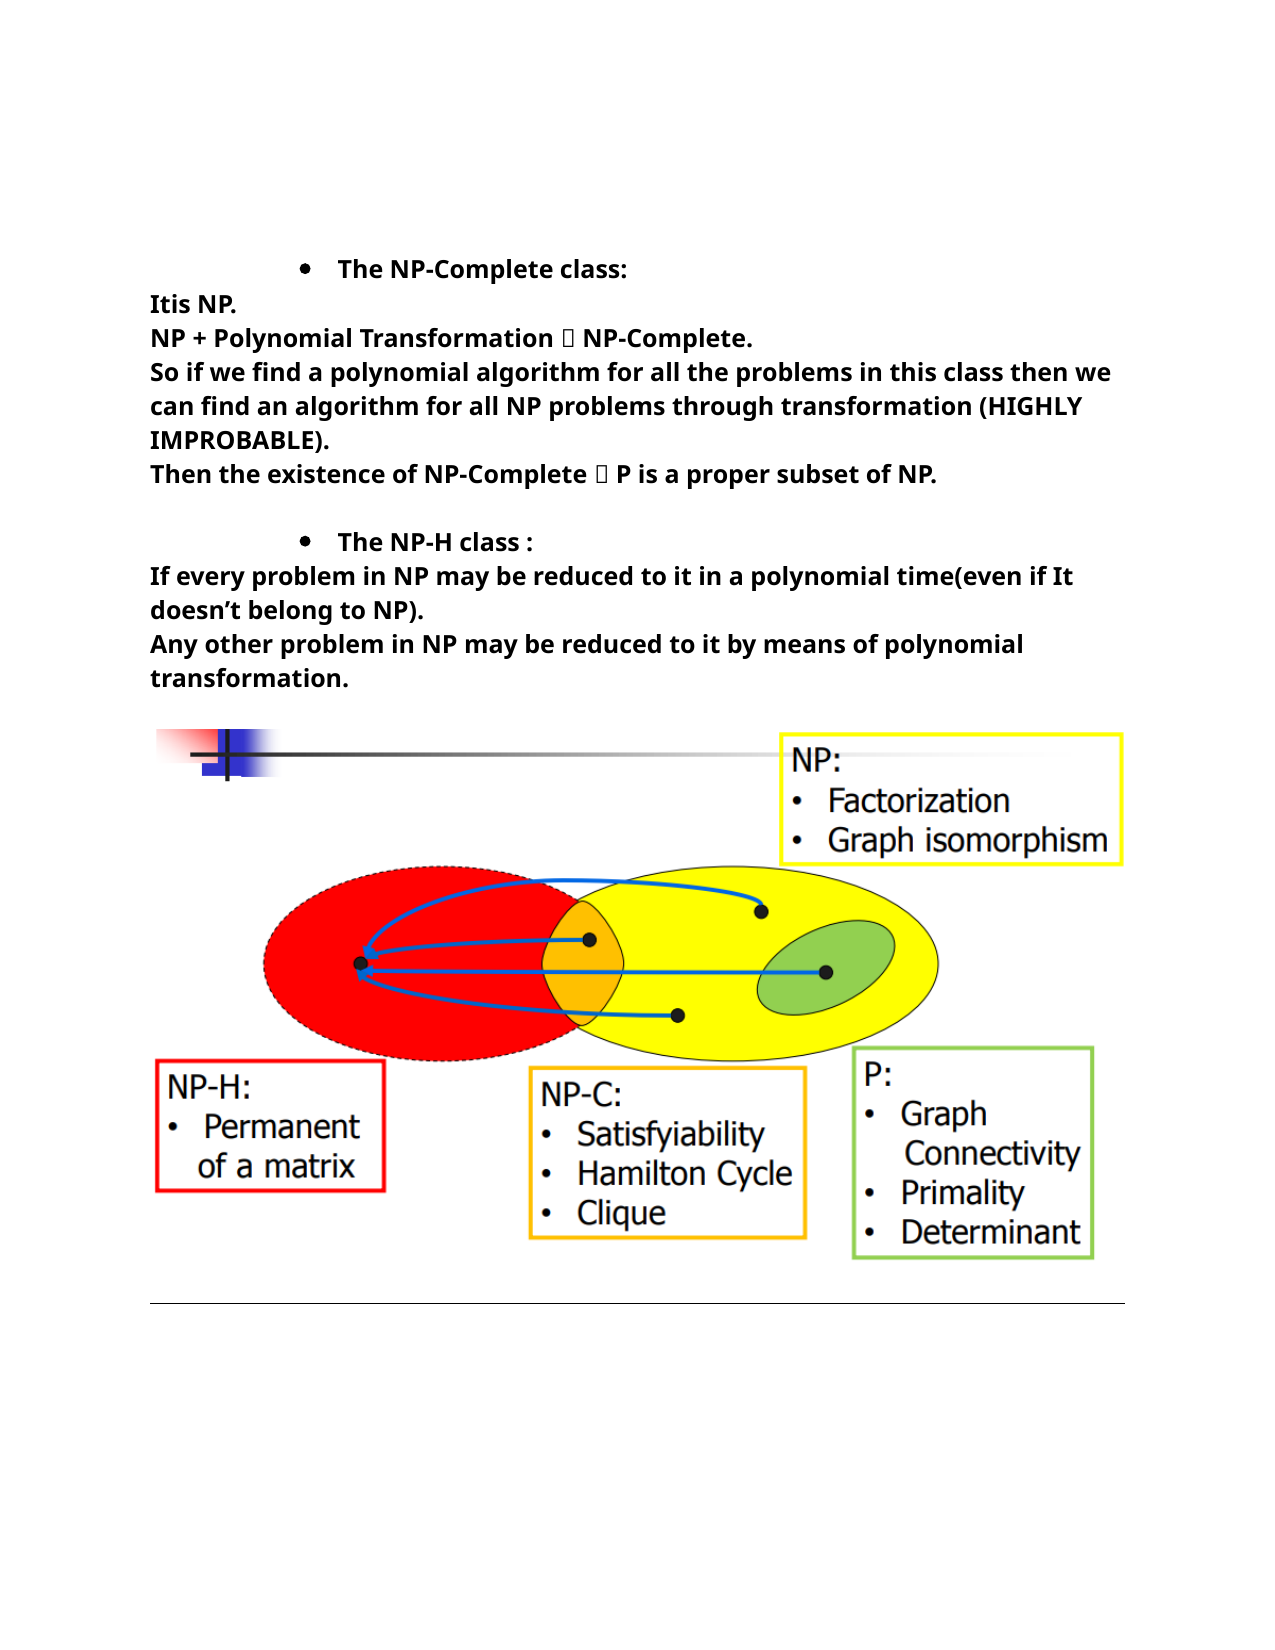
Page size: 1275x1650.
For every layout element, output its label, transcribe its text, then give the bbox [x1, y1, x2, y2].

subtitle So if we find a polynomial algorithm for all the problems in this class then we can find an algorithm for all NP problems through transformation (HIGHLY IMPROBABLE). [150, 354, 1125, 457]
subtitle Any other problem in NP may be reduced to it by means of polynomial transformation. [150, 627, 1125, 729]
subtitle The NP-Complete class: [300, 252, 1125, 286]
subtitle Itis NP. [150, 286, 1125, 320]
subtitle If every problem in NP may be reduced to it in a polynomial time(even if It [150, 559, 1125, 593]
subtitle doesn’t belong to NP). [150, 593, 1125, 627]
subtitle The NP-H class : [300, 525, 1125, 559]
subtitle NP + Polynomial Transformation  NP-Complete. [150, 320, 1125, 354]
subtitle Then the existence of NP-Complete  P is a proper subset of NP. [150, 457, 1125, 491]
picture [150, 729, 1125, 1267]
